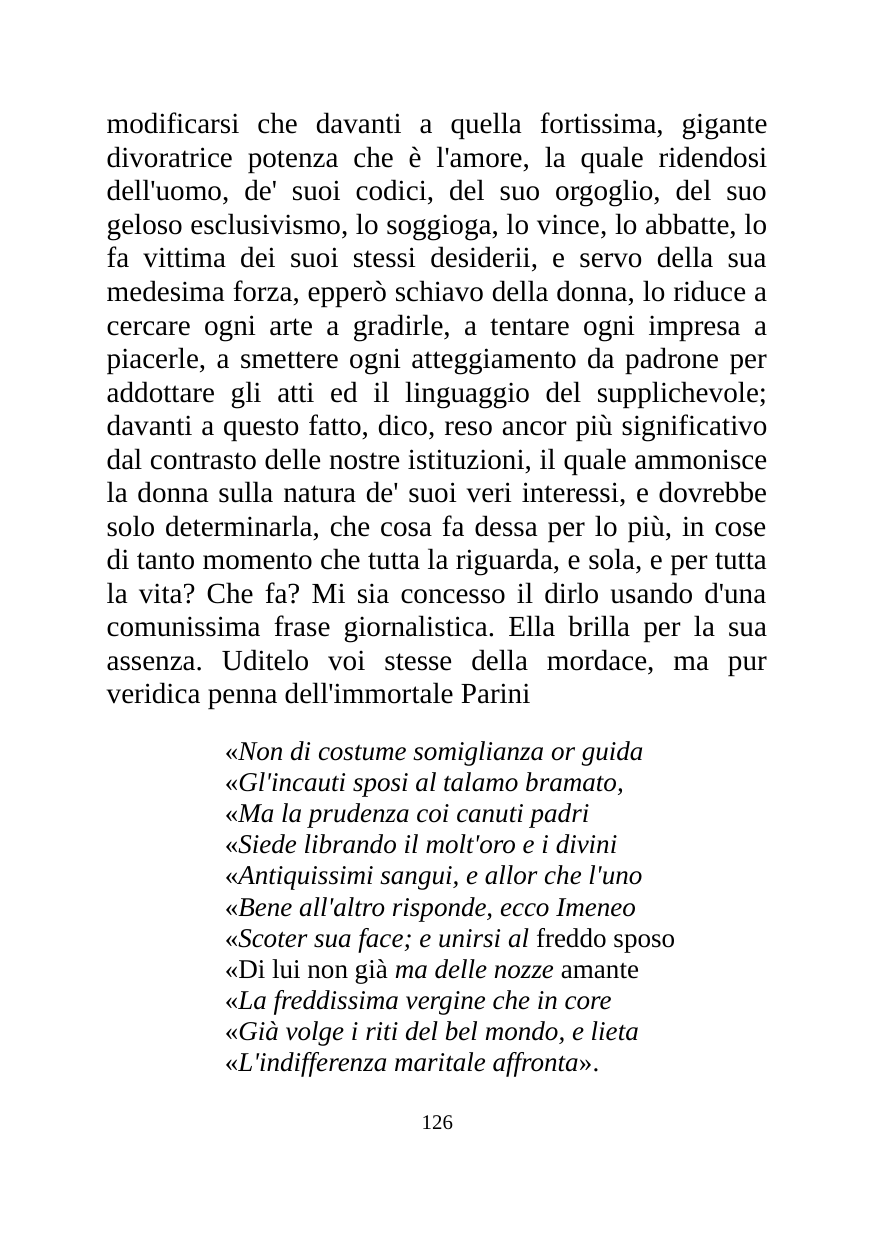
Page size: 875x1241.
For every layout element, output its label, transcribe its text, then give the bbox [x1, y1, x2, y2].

text «Antiquissimi sangui, e allor che l'uno [224, 859, 768, 891]
text «L'indifferenza maritale affronta». [224, 1046, 768, 1077]
text «Bene all'altro risponde, ecco Imeneo [224, 891, 768, 922]
text «La freddissima vergine che in core [224, 984, 768, 1015]
text «Gl'incauti sposi al talamo bramato, [224, 766, 768, 797]
text «Di lui non già ma delle nozze amante [224, 953, 768, 984]
text modificarsi che davanti a quella fortissima, gigante divoratrice potenza che è l'amore, la quale ridendosi dell'uomo, de' suoi codici, del suo orgoglio, del suo geloso esclusivismo, lo soggioga, lo vince, lo abbatte, lo fa vittima dei suoi stessi desiderii, e servo della sua medesima forza, epperò schiavo della donna, lo riduce a cercare ogni arte a gradirle, a tentare ogni impresa a piacerle, a smettere ogni atteggiamento da padrone per addottare gli atti ed il linguaggio del supplichevole; davanti a questo fatto, dico, reso ancor più significativo dal contrasto delle nostre istituzioni, il quale ammonisce la donna sulla natura de' suoi veri interessi, e dovrebbe solo determinarla, che cosa fa dessa per lo più, in cose di tanto momento che tutta la riguarda, e sola, e per tutta la vita? Che fa? Mi sia concesso il dirlo usando d'una comunissima frase giornalistica. Ella brilla per la sua assenza. Uditelo voi stesse della mordace, ma pur veridica penna dell'immortale Parini [106, 106, 768, 710]
text «Scoter sua face; e unirsi al freddo sposo [224, 922, 768, 953]
text «Già volge i riti del bel mondo, e lieta [224, 1015, 768, 1046]
text «Ma la prudenza coi canuti padri [224, 797, 768, 828]
text «Non di costume somiglianza or guida [224, 735, 768, 766]
text «Siede librando il molt'oro e i divini [224, 828, 768, 859]
